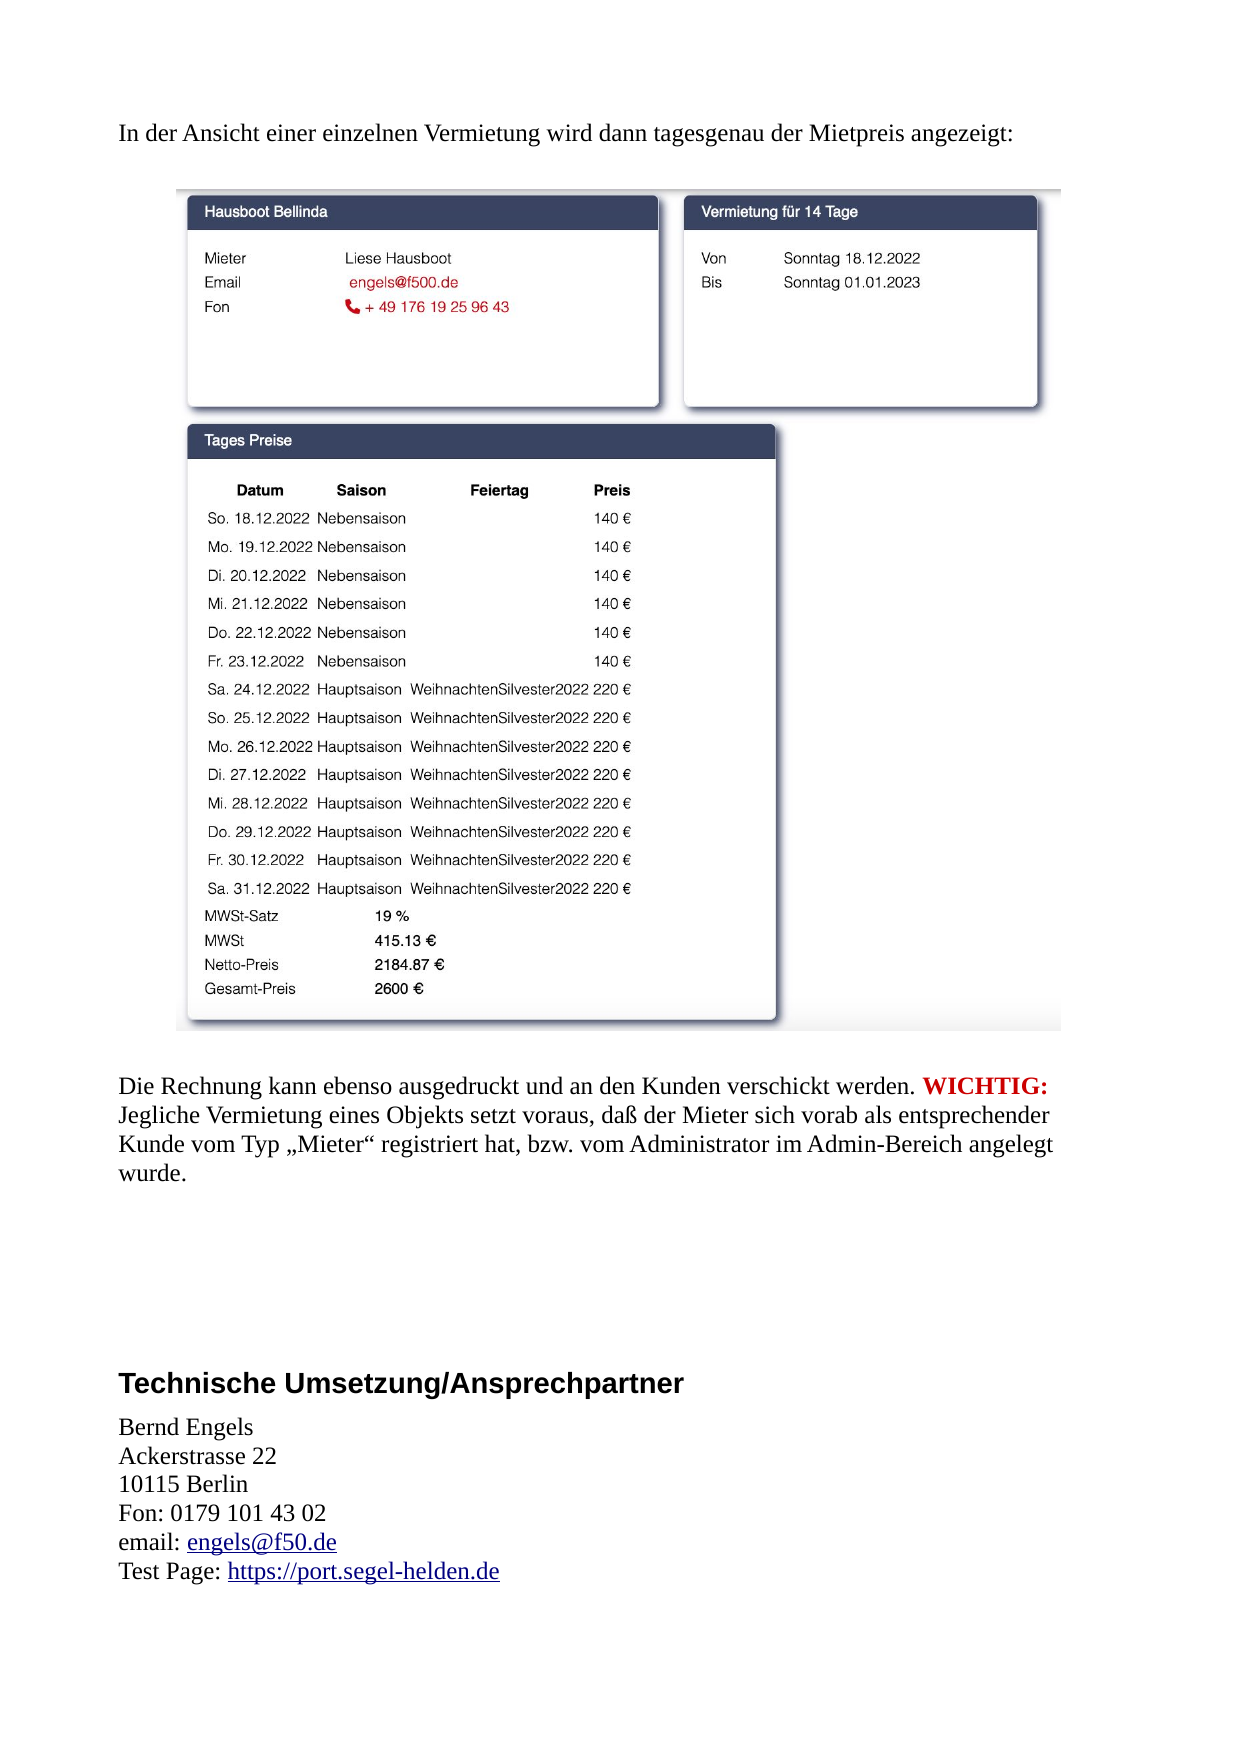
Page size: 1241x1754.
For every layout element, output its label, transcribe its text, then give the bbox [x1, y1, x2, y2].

text In der Ansicht einer einzelnen Vermietung wird dann tagesgenau der Mietpreis angezeigt: [118, 118, 1122, 147]
text Die Rechnung kann ebenso ausgedruckt und an den Kunden verschickt werden. WICHTIG: Jegliche Vermietung eines Objekts setzt voraus, daß der Mieter sich vorab als entsprechender Kunde vom Typ „Mieter“ registriert hat, bzw. vom Administrator im Admin-Bereich angelegt wurde. [118, 1071, 1122, 1186]
text email: engels@f50.de [118, 1527, 1122, 1556]
subtitle Technische Umsetzung/Ansprechpartner [118, 1366, 1122, 1399]
text Fon: 0179 101 43 02 [118, 1498, 1122, 1527]
text Bernd Engels [118, 1412, 1122, 1441]
picture [176, 189, 1061, 1031]
text Ackerstrasse 22 [118, 1441, 1122, 1469]
text 10115 Berlin [118, 1469, 1122, 1498]
text Test Page: https://port.segel-helden.de [118, 1556, 1122, 1584]
